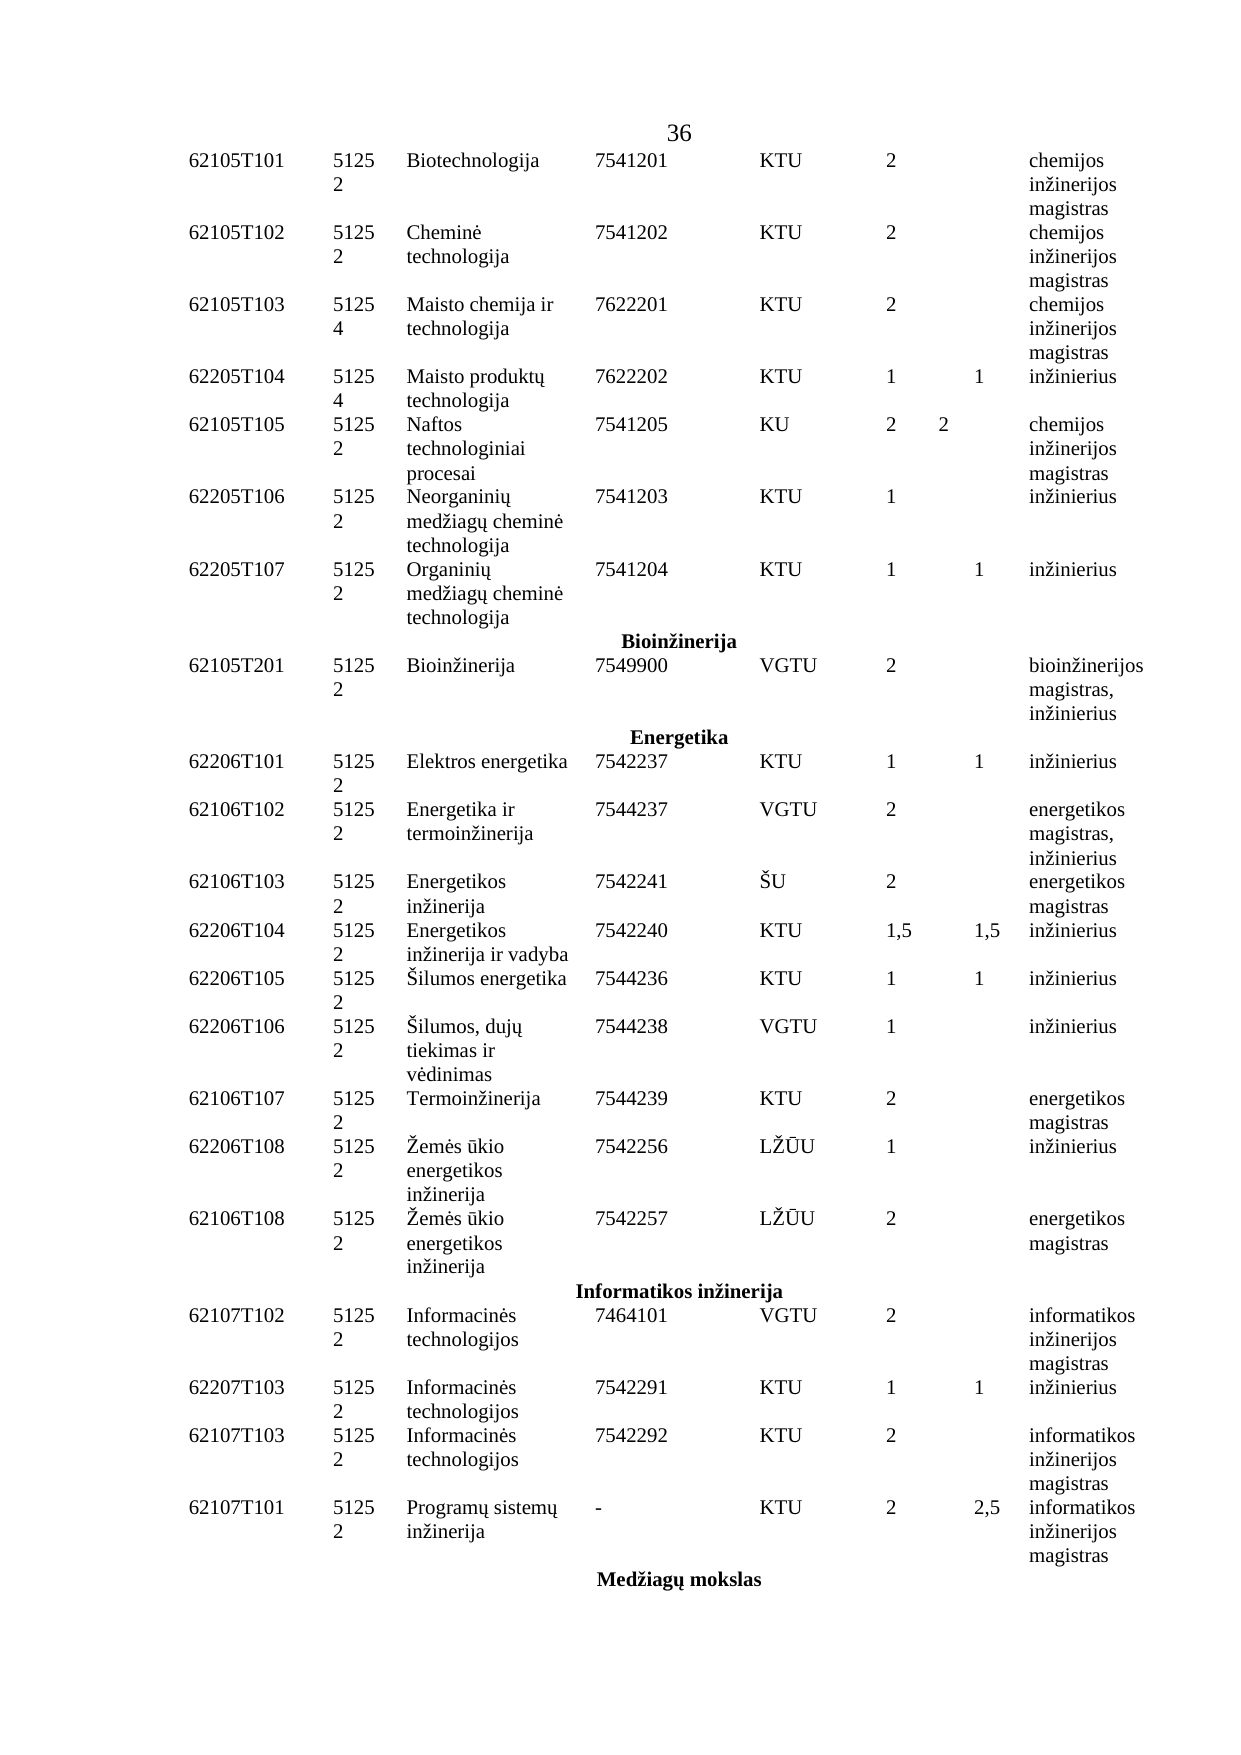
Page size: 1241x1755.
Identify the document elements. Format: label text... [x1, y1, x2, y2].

table_cell 7541204 [584, 557, 748, 629]
table_cell 2 [875, 412, 927, 484]
table_cell [963, 412, 1018, 484]
table_cell 62206T106 [177, 1014, 322, 1086]
table_cell [927, 797, 963, 869]
table_cell KTU [748, 1375, 874, 1423]
table_cell Informacinės technologijos [395, 1303, 583, 1375]
table_cell 1 [963, 966, 1018, 1014]
table_cell 62206T104 [177, 918, 322, 966]
table_cell 2 [875, 1423, 927, 1495]
table_cell 1,5 [963, 918, 1018, 966]
table_cell inžinierius [1018, 557, 1181, 629]
table_cell [963, 797, 1018, 869]
table_cell Šilumos energetika [395, 966, 583, 1014]
table_cell 2 [875, 1495, 927, 1567]
table_cell 51252 [322, 1495, 395, 1567]
table_cell 62206T101 [177, 749, 322, 797]
table_cell 1 [963, 557, 1018, 629]
table_cell 1,5 [875, 918, 927, 966]
table_cell VGTU [748, 1303, 874, 1375]
table_cell 7542291 [584, 1375, 748, 1423]
table_cell 51252 [322, 1014, 395, 1086]
table_cell KTU [748, 1086, 874, 1134]
table_cell [963, 1134, 1018, 1206]
table_cell inžinierius [1018, 966, 1181, 1014]
table_cell Maisto chemija ir technologija [395, 292, 583, 364]
table_cell [963, 1014, 1018, 1086]
table_cell LŽŪU [748, 1206, 874, 1278]
table_cell [927, 1423, 963, 1495]
table_cell 51252 [322, 749, 395, 797]
table_cell Energetika ir termoinžinerija [395, 797, 583, 869]
table_cell [963, 485, 1018, 557]
table_cell 2 [875, 148, 927, 220]
table_cell [927, 220, 963, 292]
table_cell KTU [748, 485, 874, 557]
table_cell Energetika [177, 725, 1181, 749]
table_cell 7622202 [584, 364, 748, 412]
table_cell 1 [875, 1014, 927, 1086]
table_cell 51252 [322, 148, 395, 220]
table_cell 51252 [322, 412, 395, 484]
table_cell 51252 [322, 797, 395, 869]
table_cell [927, 485, 963, 557]
table_cell KTU [748, 966, 874, 1014]
table_cell informatikos inžinerijos magistras [1018, 1495, 1181, 1567]
table_cell 7542237 [584, 749, 748, 797]
table_cell Energetikos inžinerija ir vadyba [395, 918, 583, 966]
table_cell 62205T107 [177, 557, 322, 629]
table_cell 62105T103 [177, 292, 322, 364]
table_cell [927, 1375, 963, 1423]
table_cell Termoinžinerija [395, 1086, 583, 1134]
table_cell KTU [748, 292, 874, 364]
table_cell 51252 [322, 485, 395, 557]
table_cell 51254 [322, 364, 395, 412]
table_cell Programų sistemų inžinerija [395, 1495, 583, 1567]
table_cell 62107T103 [177, 1423, 322, 1495]
table_cell 7541203 [584, 485, 748, 557]
table_cell [927, 749, 963, 797]
table_cell 51254 [322, 292, 395, 364]
table_cell Neorganinių medžiagų cheminė technologija [395, 485, 583, 557]
table_cell 62106T102 [177, 797, 322, 869]
table_cell ŠU [748, 870, 874, 918]
table_cell energetikos magistras [1018, 1086, 1181, 1134]
table_cell Šilumos, dujų tiekimas ir vėdinimas [395, 1014, 583, 1086]
table_cell 51252 [322, 557, 395, 629]
table_cell 7549900 [584, 653, 748, 725]
table_cell [963, 148, 1018, 220]
table_cell Bioinžinerija [177, 629, 1181, 653]
table_cell inžinierius [1018, 485, 1181, 557]
table_cell chemijos inžinerijos magistras [1018, 148, 1181, 220]
table_cell [927, 918, 963, 966]
table_cell [927, 557, 963, 629]
table_cell [963, 1303, 1018, 1375]
table_cell 2 [927, 412, 963, 484]
table_cell inžinierius [1018, 1375, 1181, 1423]
table_cell 62105T105 [177, 412, 322, 484]
table_cell 51252 [322, 1303, 395, 1375]
table_cell 51252 [322, 1375, 395, 1423]
table_cell 62106T103 [177, 870, 322, 918]
table_cell [927, 1495, 963, 1567]
table_cell inžinierius [1018, 1134, 1181, 1206]
table_cell 2 [875, 220, 927, 292]
table_cell [927, 148, 963, 220]
table_cell [963, 1086, 1018, 1134]
table_cell Biotechnologija [395, 148, 583, 220]
table_cell [927, 1086, 963, 1134]
table_cell KTU [748, 749, 874, 797]
table_cell [927, 1014, 963, 1086]
table_cell 2 [875, 1206, 927, 1278]
table_cell chemijos inžinerijos magistras [1018, 220, 1181, 292]
table_cell Informacinės technologijos [395, 1375, 583, 1423]
table_cell LŽŪU [748, 1134, 874, 1206]
table_cell inžinierius [1018, 1014, 1181, 1086]
table_cell KTU [748, 148, 874, 220]
table_cell KU [748, 412, 874, 484]
table_cell Bioinžinerija [395, 653, 583, 725]
table_cell 62105T201 [177, 653, 322, 725]
table_cell [927, 364, 963, 412]
table_cell 51252 [322, 1423, 395, 1495]
table_cell Žemės ūkio energetikos inžinerija [395, 1134, 583, 1206]
table_cell 51252 [322, 1086, 395, 1134]
table_cell 7542256 [584, 1134, 748, 1206]
table_cell 51252 [322, 1134, 395, 1206]
table_cell 2 [875, 653, 927, 725]
table_cell 7544236 [584, 966, 748, 1014]
table_cell [963, 1423, 1018, 1495]
table_cell KTU [748, 918, 874, 966]
table_cell 1 [875, 364, 927, 412]
table_cell informatikos inžinerijos magistras [1018, 1423, 1181, 1495]
table_cell energetikos magistras [1018, 1206, 1181, 1278]
table_cell 7541205 [584, 412, 748, 484]
table_cell 2 [875, 1086, 927, 1134]
table_cell 1 [963, 749, 1018, 797]
table_cell 2 [875, 1303, 927, 1375]
table_cell VGTU [748, 653, 874, 725]
table_cell 51252 [322, 1206, 395, 1278]
table_cell KTU [748, 1423, 874, 1495]
table_cell 62206T108 [177, 1134, 322, 1206]
table_cell 1 [963, 1375, 1018, 1423]
table_cell Elektros energetika [395, 749, 583, 797]
table_cell 7542240 [584, 918, 748, 966]
table_cell 1 [875, 749, 927, 797]
table_cell [963, 653, 1018, 725]
table_cell Maisto produktų technologija [395, 364, 583, 412]
table_cell energetikos magistras, inžinierius [1018, 797, 1181, 869]
table_cell [963, 1206, 1018, 1278]
table_cell 7464101 [584, 1303, 748, 1375]
table_cell 62106T107 [177, 1086, 322, 1134]
table_cell 51252 [322, 653, 395, 725]
table_cell 62107T101 [177, 1495, 322, 1567]
table_cell 62107T102 [177, 1303, 322, 1375]
table_cell 7544239 [584, 1086, 748, 1134]
table_cell [963, 220, 1018, 292]
table_cell 62207T103 [177, 1375, 322, 1423]
table_cell 62205T104 [177, 364, 322, 412]
table_cell [927, 1134, 963, 1206]
table_cell 1 [875, 485, 927, 557]
table_cell informatikos inžinerijos magistras [1018, 1303, 1181, 1375]
table_cell 2 [875, 292, 927, 364]
table_cell Energetikos inžinerija [395, 870, 583, 918]
table_cell chemijos inžinerijos magistras [1018, 412, 1181, 484]
table_cell 1 [875, 1134, 927, 1206]
table_cell 1 [963, 364, 1018, 412]
table_cell Žemės ūkio energetikos inžinerija [395, 1206, 583, 1278]
table_cell 7541202 [584, 220, 748, 292]
table_cell KTU [748, 557, 874, 629]
table_cell 7622201 [584, 292, 748, 364]
table_cell inžinierius [1018, 918, 1181, 966]
table_cell 2 [875, 797, 927, 869]
table_cell 7542292 [584, 1423, 748, 1495]
table_cell 1 [875, 557, 927, 629]
table_cell 62205T106 [177, 485, 322, 557]
table_cell [927, 653, 963, 725]
table_cell 1 [875, 1375, 927, 1423]
table_cell 1 [875, 966, 927, 1014]
table_cell KTU [748, 364, 874, 412]
table_cell Informatikos inžinerija [177, 1279, 1181, 1303]
table_cell [927, 870, 963, 918]
table_cell inžinierius [1018, 749, 1181, 797]
table_cell [927, 292, 963, 364]
table_cell [927, 1206, 963, 1278]
table_cell energetikos magistras [1018, 870, 1181, 918]
table_cell 7544237 [584, 797, 748, 869]
table_cell 62206T105 [177, 966, 322, 1014]
table_cell 7542241 [584, 870, 748, 918]
table_cell Organinių medžiagų cheminė technologija [395, 557, 583, 629]
table_cell 51252 [322, 918, 395, 966]
table_cell 62105T101 [177, 148, 322, 220]
table_cell KTU [748, 220, 874, 292]
table_cell [927, 966, 963, 1014]
table_cell 51252 [322, 870, 395, 918]
table_cell Informacinės technologijos [395, 1423, 583, 1495]
table_cell [963, 292, 1018, 364]
table_cell chemijos inžinerijos magistras [1018, 292, 1181, 364]
table_cell Cheminė technologija [395, 220, 583, 292]
table_cell inžinierius [1018, 364, 1181, 412]
table_cell VGTU [748, 1014, 874, 1086]
table_cell 7544238 [584, 1014, 748, 1086]
table_cell 2,5 [963, 1495, 1018, 1567]
table_cell Naftos technologiniai procesai [395, 412, 583, 484]
table_cell - [584, 1495, 748, 1567]
table_cell 7542257 [584, 1206, 748, 1278]
table_cell bioinžinerijos magistras, inžinierius [1018, 653, 1181, 725]
table_cell Medžiagų mokslas [177, 1567, 1181, 1591]
table_cell 2 [875, 870, 927, 918]
table_cell 51252 [322, 220, 395, 292]
table_cell 62106T108 [177, 1206, 322, 1278]
table_cell 62105T102 [177, 220, 322, 292]
table_cell 51252 [322, 966, 395, 1014]
table_cell [927, 1303, 963, 1375]
table_cell VGTU [748, 797, 874, 869]
table_cell KTU [748, 1495, 874, 1567]
table_cell 7541201 [584, 148, 748, 220]
table_cell [963, 870, 1018, 918]
